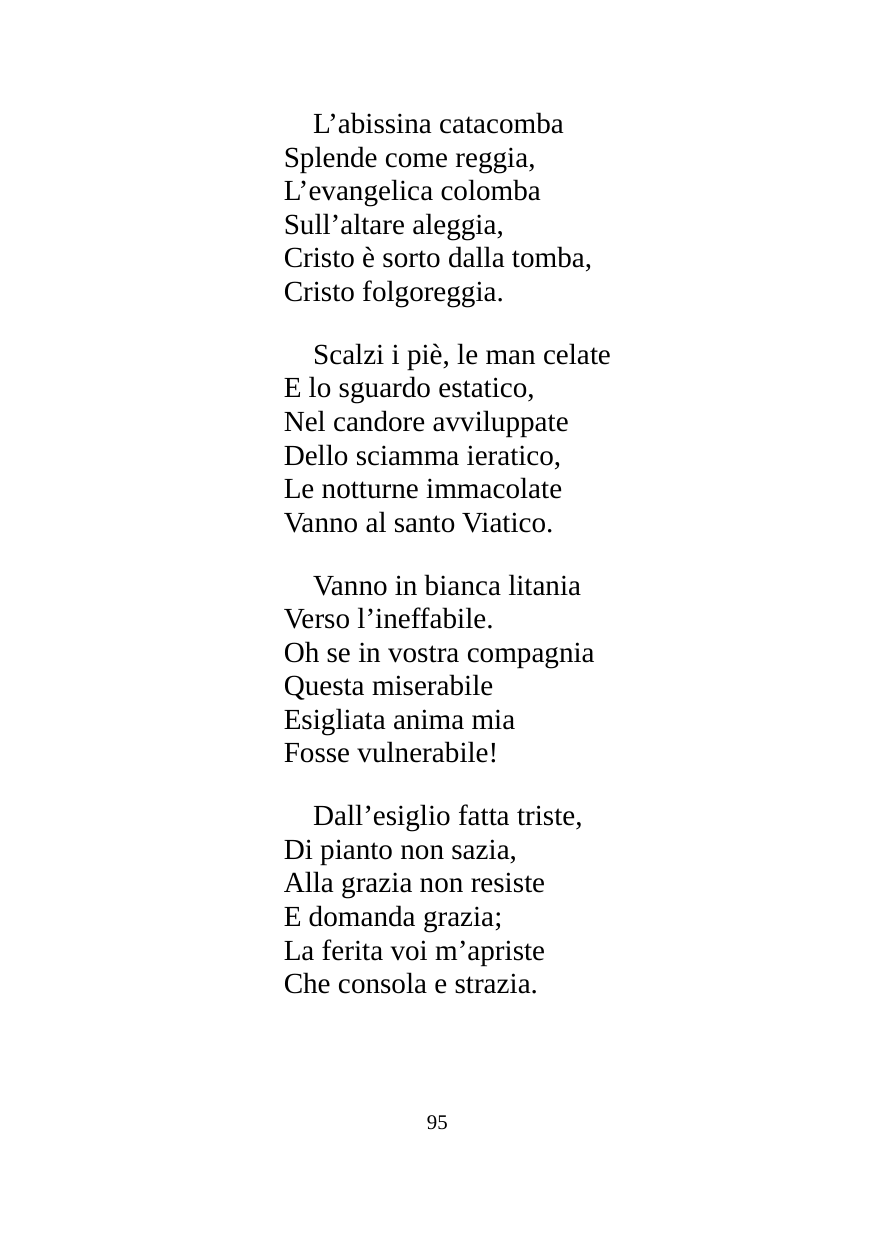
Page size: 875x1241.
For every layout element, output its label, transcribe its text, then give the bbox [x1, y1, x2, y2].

text L’evangelica colomba [283, 173, 768, 207]
text Vanno in bianca litania [283, 568, 768, 601]
text Scalzi i piè, le man celate [283, 337, 768, 371]
text Oh se in vostra compagnia [283, 635, 768, 668]
text Cristo è sorto dalla tomba, [283, 240, 768, 274]
text Dello sciamma ieratico, [283, 438, 768, 471]
text Alla grazia non resiste [283, 866, 768, 899]
text Esigliata anima mia [283, 702, 768, 735]
text Questa miserabile [283, 668, 768, 702]
text Nel candore avviluppate [283, 404, 768, 438]
text Vanno al santo Viatico. [283, 505, 768, 538]
text Cristo folgoreggia. [283, 274, 768, 307]
text Verso l’ineffabile. [283, 601, 768, 635]
text Sull’altare aleggia, [283, 207, 768, 240]
text Fosse vulnerabile! [283, 735, 768, 769]
text E lo sguardo estatico, [283, 371, 768, 404]
text La ferita voi m’apriste [283, 933, 768, 966]
text Di pianto non sazia, [283, 832, 768, 866]
text Che consola e strazia. [283, 966, 768, 1000]
text L’abissina catacomba [283, 106, 768, 140]
text Dall’esiglio fatta triste, [283, 798, 768, 832]
text Splende come reggia, [283, 140, 768, 173]
text Le notturne immacolate [283, 471, 768, 505]
text E domanda grazia; [283, 899, 768, 933]
